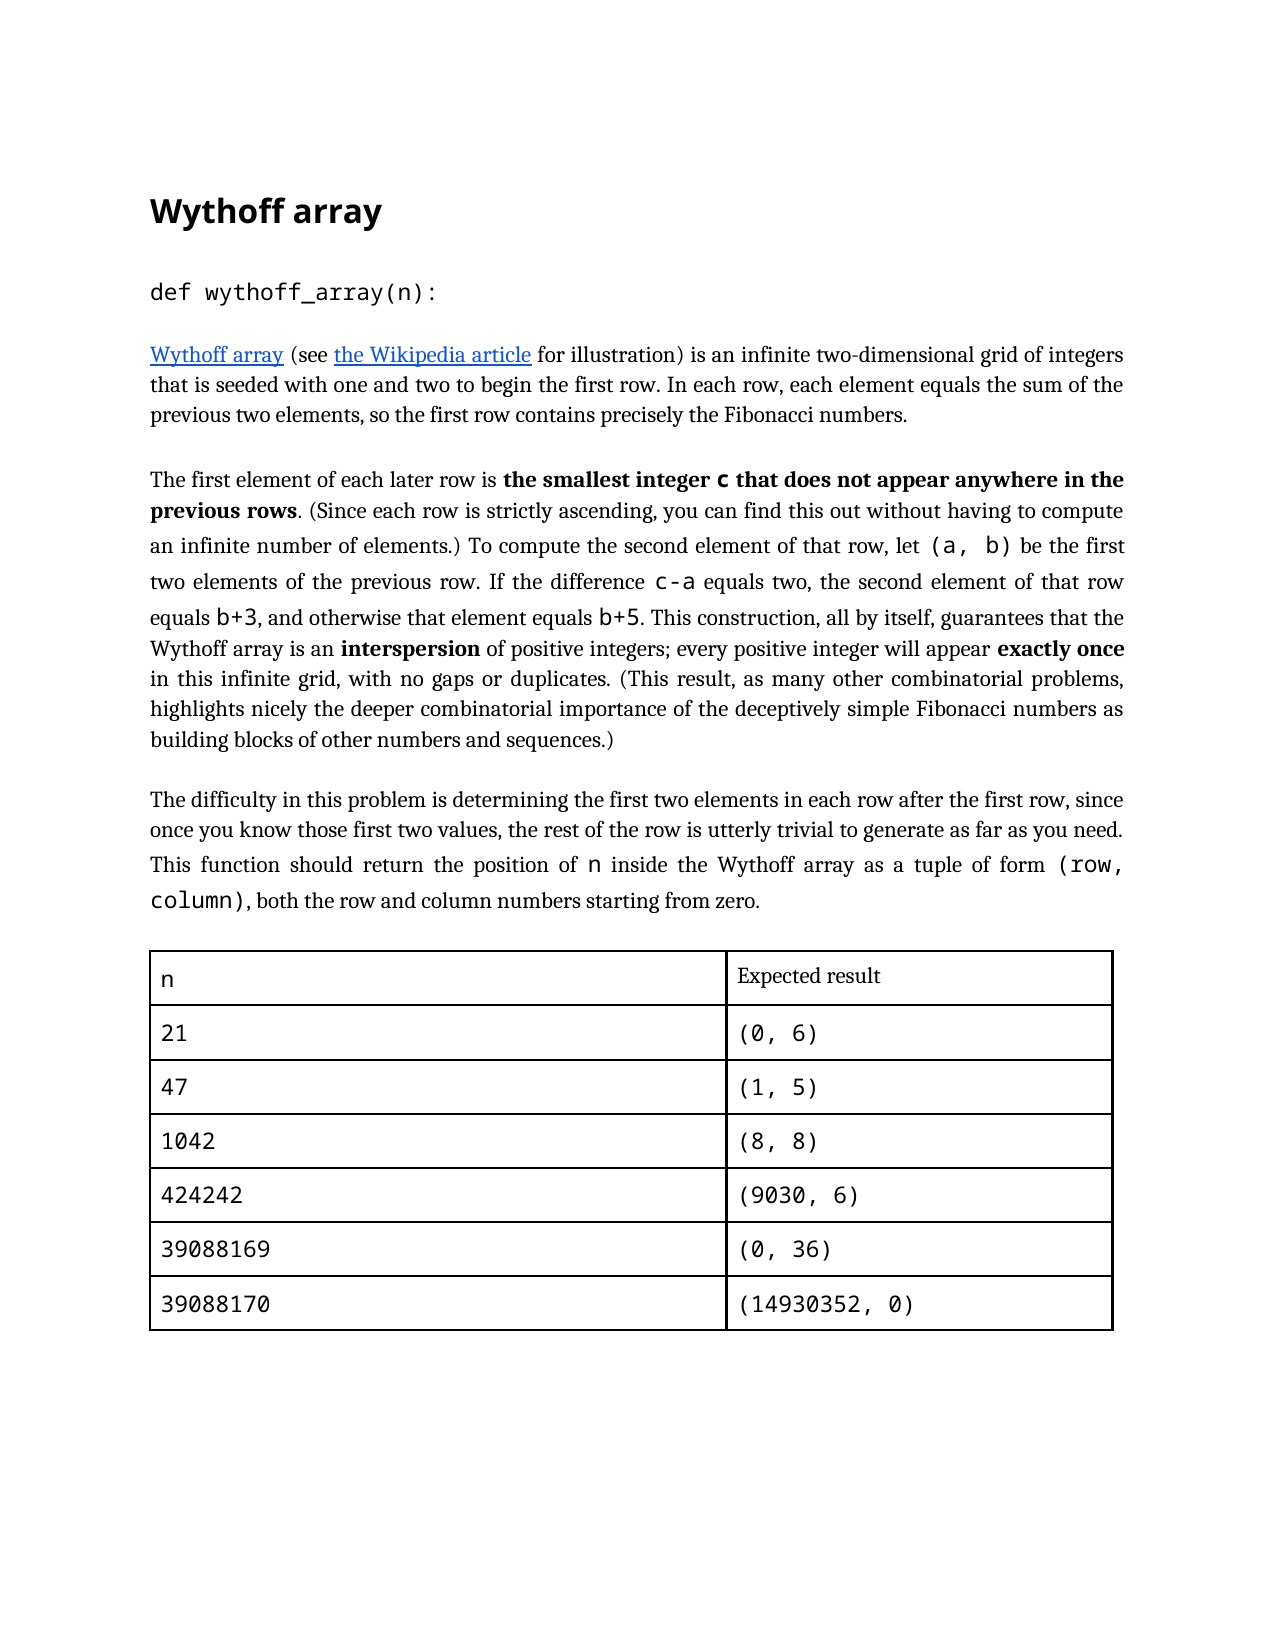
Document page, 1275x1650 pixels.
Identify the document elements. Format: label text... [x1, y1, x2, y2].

table_header n [151, 952, 725, 1004]
text The difficulty in this problem is determining the first two elements in each row after the first row, since once you know those first two values, the rest of the row is utterly trivial to generate as far as you need. This function should return the position of n inside the Wythoff array as a tuple of form (row, column), both the row and column numbers starting from zero. [150, 787, 1125, 915]
table_cell (1, 5) [728, 1061, 1111, 1113]
text Wythoff array (see the Wikipedia article for illustration) is an infinite two-dimensional grid of integers that is seeded with one and two to begin the first row. In each row, each element equals the sum of the previous two elements, so the first row contains precisely the Fibonacci numbers. [150, 342, 1125, 428]
table_cell 1042 [151, 1115, 725, 1167]
table_cell (9030, 6) [728, 1169, 1111, 1221]
table_cell 39088169 [151, 1223, 725, 1275]
table_cell (0, 6) [728, 1006, 1111, 1058]
table_cell (0, 36) [728, 1223, 1111, 1275]
table_header Expected result [728, 952, 1111, 1004]
table_cell (8, 8) [728, 1115, 1111, 1167]
table_cell 47 [151, 1061, 725, 1113]
subtitle Wythoff array [150, 187, 1125, 233]
text The first element of each later row is the smallest integer c that does not appear anywhere in the previous rows. (Since each row is strictly ascending, you can find this out without having to compute an infinite number of elements.) To compute the second element of that row, let (a, b) be the first two elements of the previous row. If the difference c-a equals two, the second element of that row equals b+3, and otherwise that element equals b+5. This construction, all by itself, guarantees that the Wythoff array is an interspersion of positive integers; every positive integer will appear exactly once in this infinite grid, with no gaps or duplicates. (This result, as many other combinatorial problems, highlights nicely the deeper combinatorial importance of the deceptively simple Fibonacci numbers as building blocks of other numbers and sequences.) [150, 463, 1125, 753]
table_cell 21 [151, 1006, 725, 1058]
text def wythoff_array(n): [150, 276, 1125, 307]
table_cell 424242 [151, 1169, 725, 1221]
table_cell (14930352, 0) [728, 1277, 1111, 1329]
table_cell 39088170 [151, 1277, 725, 1329]
